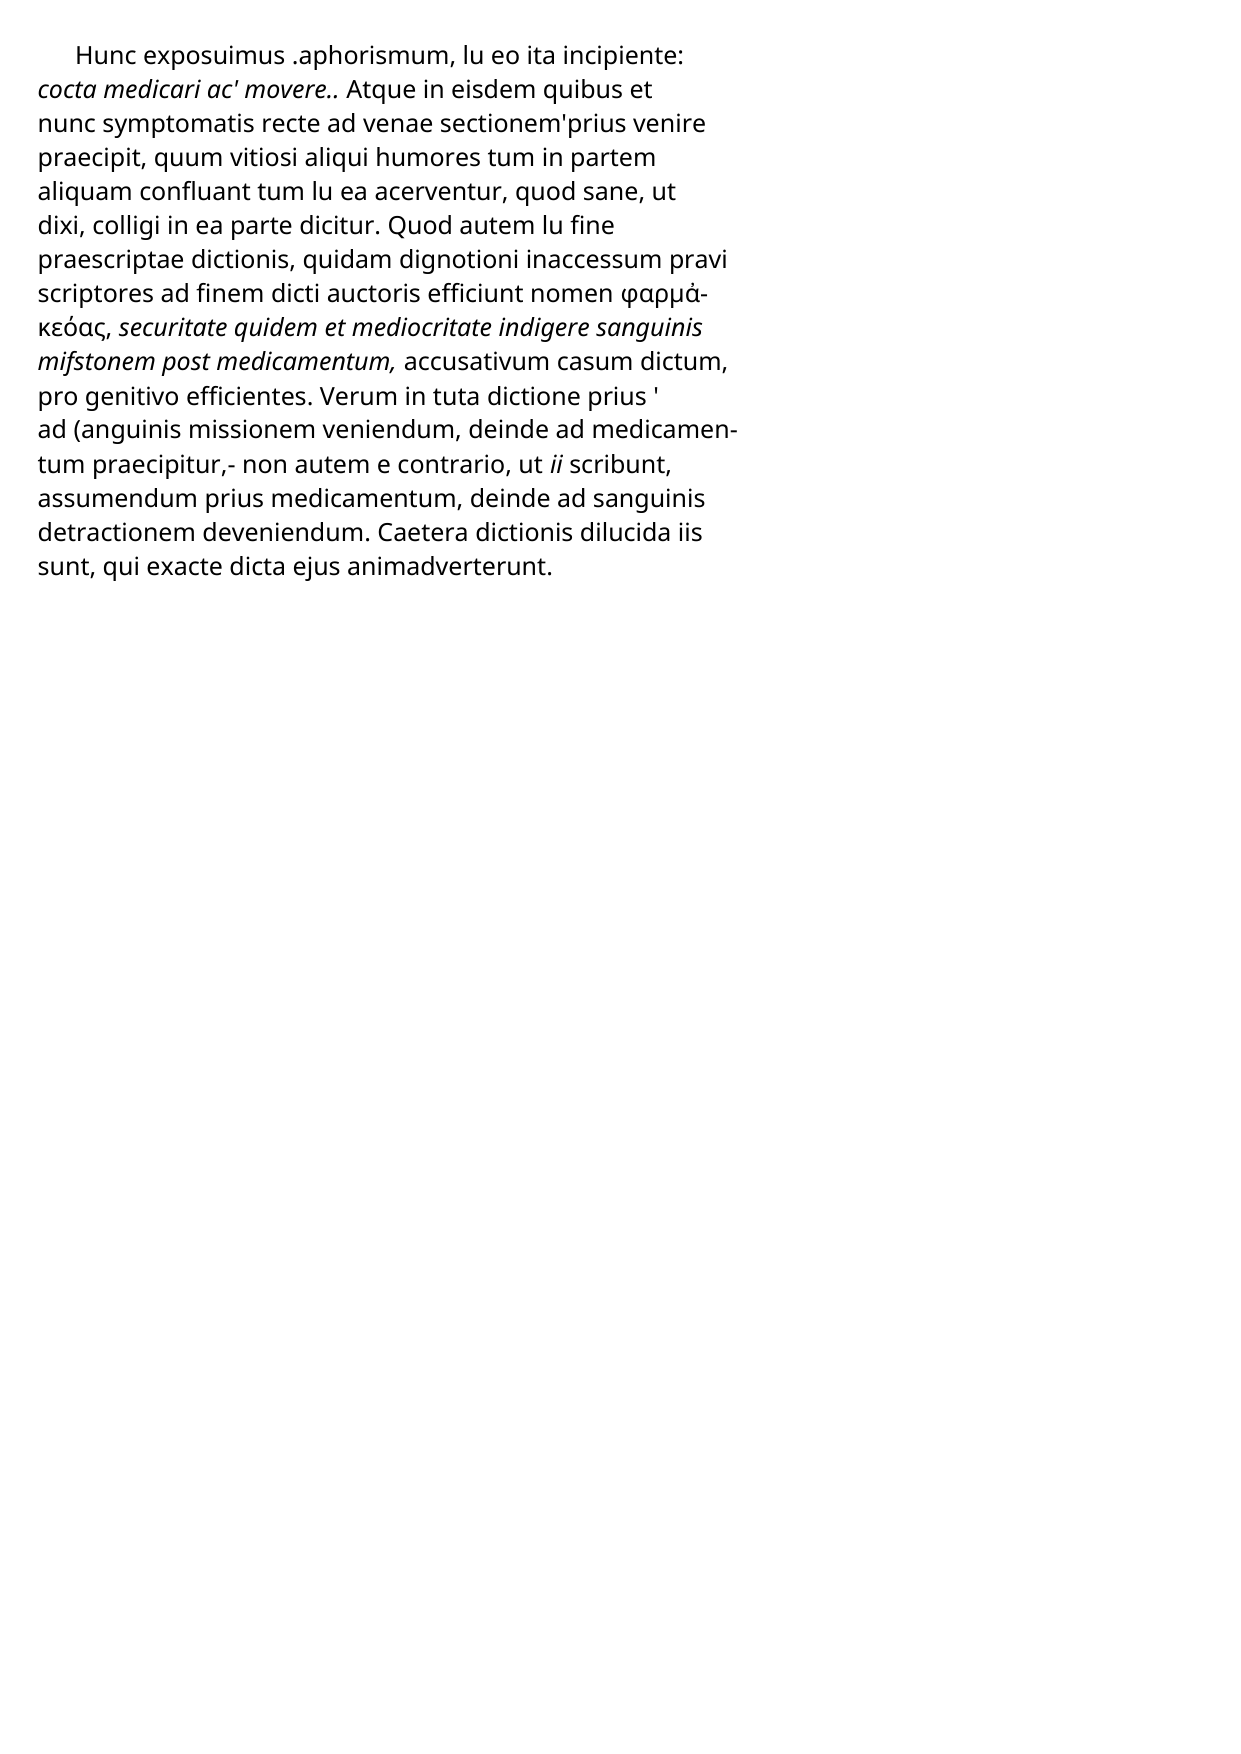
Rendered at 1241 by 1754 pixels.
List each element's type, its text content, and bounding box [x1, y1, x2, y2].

text Hunc exposuimus .aphorismum, lu eo ita incipiente: cocta medicari ac' movere.. Atque in eisdem quibus et nunc symptomatis recte ad venae sectionem'prius venire praecipit, quum vitiosi aliqui humores tum in partem aliquam confluant tum lu ea acerventur, quod sane, ut dixi, colligi in ea parte dicitur. Quod autem lu fine praescriptae dictionis, quidam dignotioni inaccessum pravi scriptores ad finem dicti auctoris efficiunt nomen φαρμἀ- κεόας, securitate quidem et mediocritate indigere sanguinis mifstonem post medicamentum, accusativum casum dictum, pro genitivo efficientes. Verum in tuta dictione prius ' ad (anguinis missionem veniendum, deinde ad medicamen- tum praecipitur,- non autem e contrario, ut ii scribunt, assumendum prius medicamentum, deinde ad sanguinis detractionem deveniendum. Caetera dictionis dilucida iis sunt, qui exacte dicta ejus animadverterunt. [37, 37, 1203, 582]
